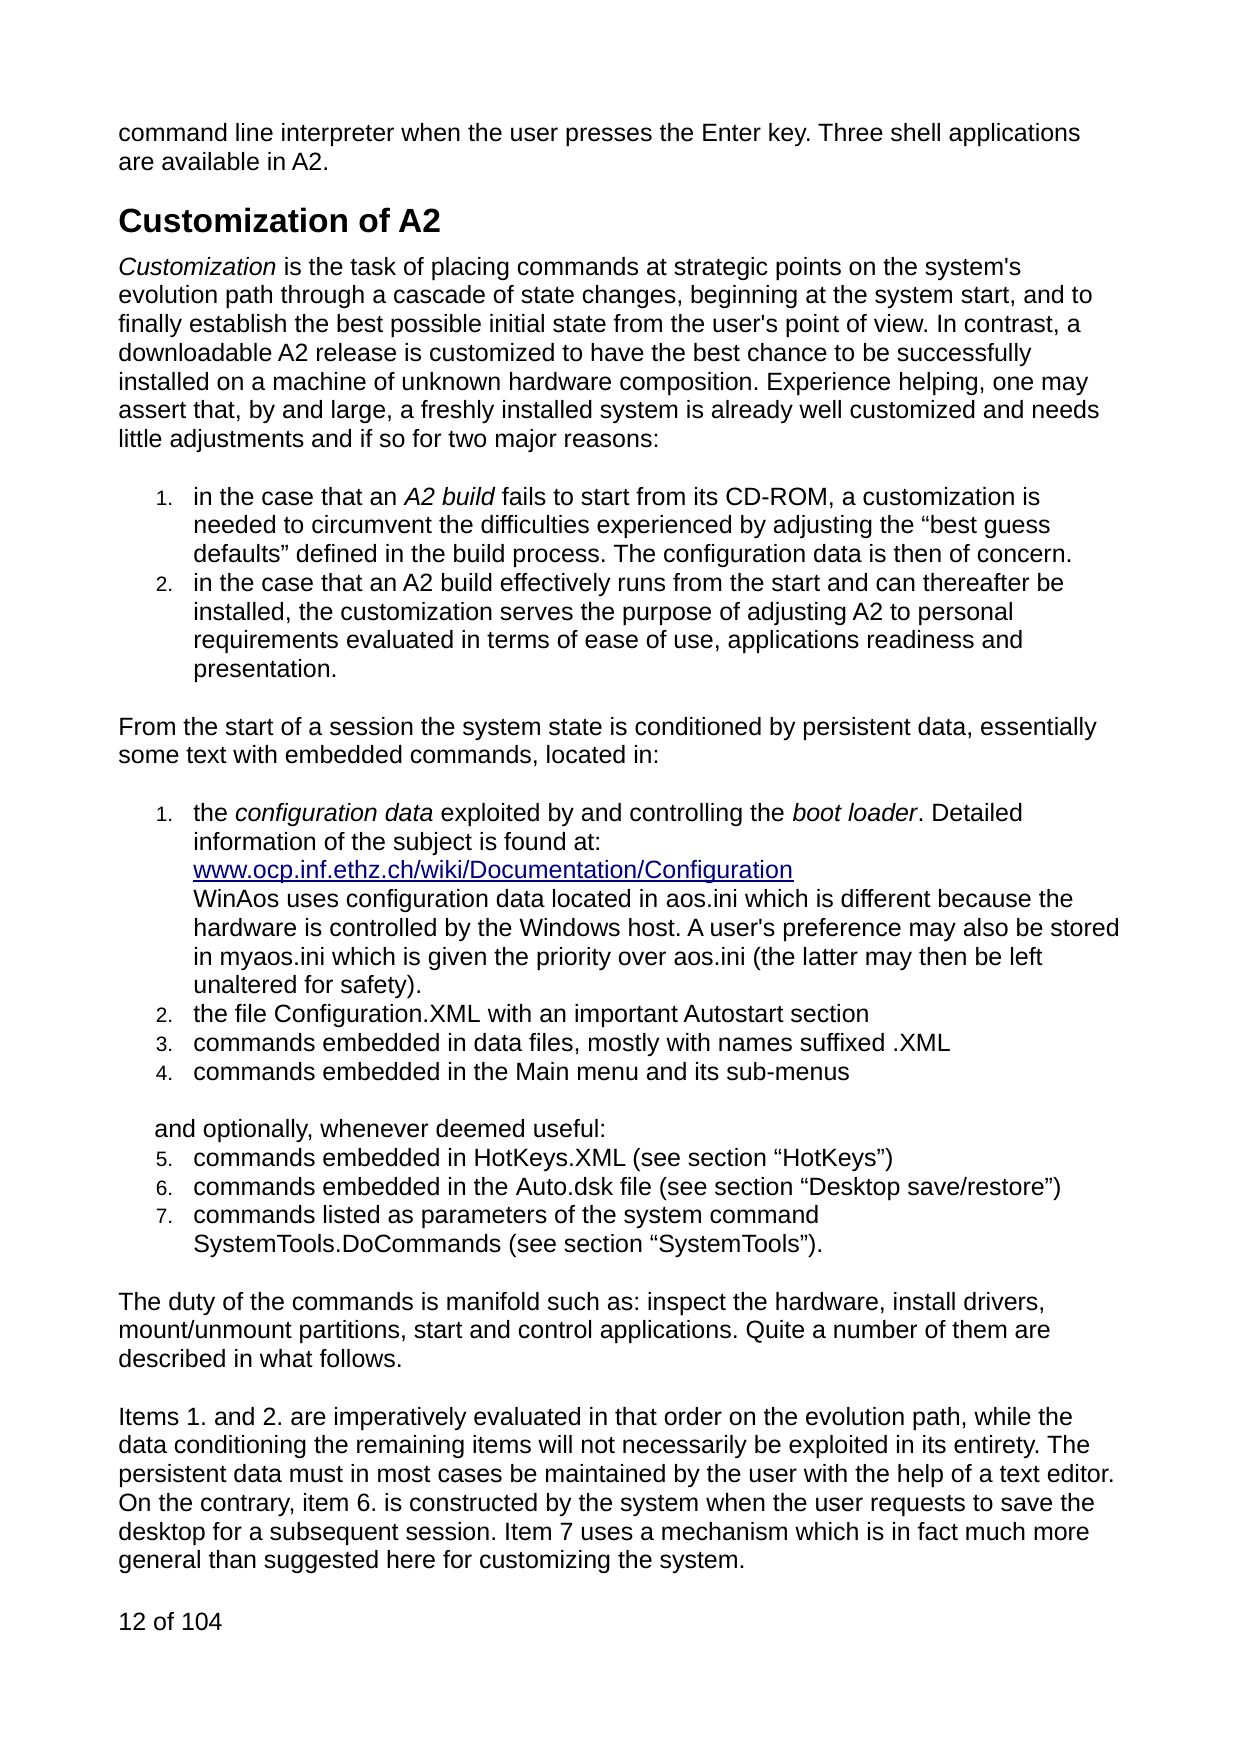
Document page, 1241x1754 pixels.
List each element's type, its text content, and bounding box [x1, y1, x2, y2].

list commands embedded in the Main menu and its sub-menus [156, 1057, 1122, 1086]
list commands listed as parameters of the system command SystemTools.DoCommands (see section “SystemTools”). [156, 1201, 1122, 1258]
text From the start of a session the system state is conditioned by persistent data, essentially some text with embedded commands, located in: [118, 712, 1122, 769]
list in the case that an A2 build effectively runs from the start and can thereafter be installed, the customization serves the purpose of adjusting A2 to personal requirements evaluated in terms of ease of use, applications readiness and presentation. [156, 568, 1122, 683]
text and optionally, whenever deemed useful: [118, 1114, 1122, 1143]
list commands embedded in HotKeys.XML (see section “HotKeys”) [156, 1143, 1122, 1172]
list WinAos uses configuration data located in aos.ini which is different because the hardware is controlled by the Windows host. A user's preference may also be stored in myaos.ini which is given the priority over aos.ini (the latter may then be left unaltered for safety). [156, 884, 1122, 999]
list the file Configuration.XML with an important Autostart section [156, 999, 1122, 1028]
text The duty of the commands is manifold such as: inspect the hardware, install drivers, mount/unmount partitions, start and control applications. Quite a number of them are described in what follows. [118, 1287, 1122, 1373]
list commands embedded in the Auto.dsk file (see section “Desktop save/restore”) [156, 1172, 1122, 1201]
list commands embedded in data files, mostly with names suffixed .XML [156, 1028, 1122, 1057]
list in the case that an A2 build fails to start from its CD-ROM, a customization is needed to circumvent the difficulties experienced by adjusting the “best guess defaults” defined in the build process. The configuration data is then of concern. [156, 482, 1122, 568]
text command line interpreter when the user presses the Enter key. Three shell applications are available in A2. [118, 118, 1122, 176]
text Customization is the task of placing commands at strategic points on the system's evolution path through a cascade of state changes, beginning at the system start, and to finally establish the best possible initial state from the user's point of view. In contrast, a downloadable A2 release is customized to have the best chance to be successfully installed on a machine of unknown hardware composition. Experience helping, one may assert that, by and large, a freshly installed system is already well customized and needs little adjustments and if so for two major reasons: [118, 252, 1122, 453]
subtitle Customization of A2 [118, 201, 1122, 239]
list the configuration data exploited by and controlling the boot loader. Detailed information of the subject is found at: www.ocp.inf.ethz.ch/wiki/Documentation/Configuration [156, 798, 1122, 884]
text Items 1. and 2. are imperatively evaluated in that order on the evolution path, while the data conditioning the remaining items will not necessarily be exploited in its entirety. The persistent data must in most cases be maintained by the user with the help of a text editor. On the contrary, item 6. is constructed by the system when the user requests to save the desktop for a subsequent session. Item 7 uses a mechanism which is in fact much more general than suggested here for customizing the system. [118, 1402, 1122, 1574]
